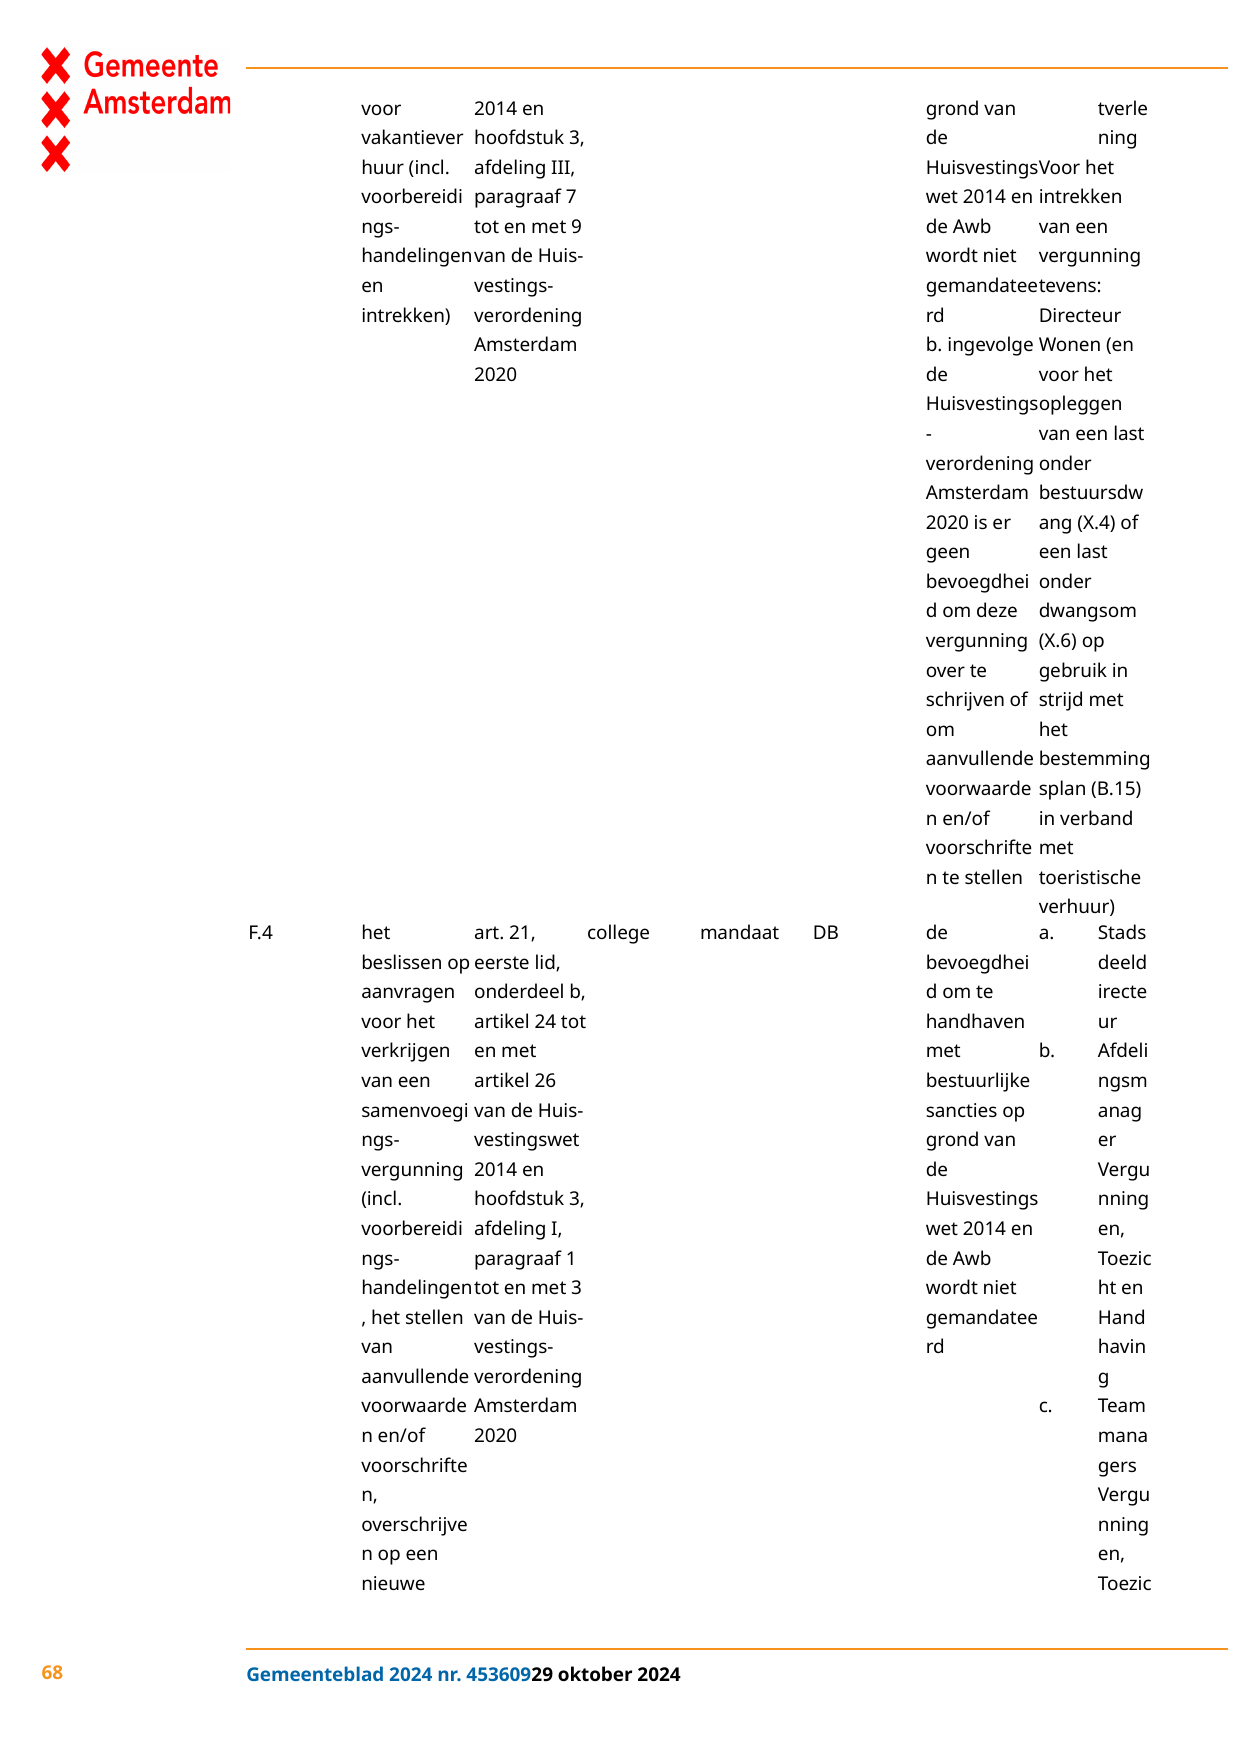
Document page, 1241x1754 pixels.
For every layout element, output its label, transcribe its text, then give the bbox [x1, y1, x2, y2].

table_cell voor vakantieverhuur (incl. voorbereidings-handelingen en intrekken) [361, 95, 474, 919]
table_cell art. 21, eerste lid, onderdeel b, artikel 24 tot en met artikel 26 van de Huis-vestingswet 2014 en hoofdstuk 3, afdeling I, paragraaf 1 tot en met 3 van de Huis-vestings-verordening Amsterdam 2020 [474, 919, 587, 1596]
table_cell [700, 95, 813, 919]
table_cell grond van de Huisvestingswet 2014 en de Awb wordt niet gemandateerd b. ingevolge de Huisvestings-verordening Amsterdam 2020 is er geen bevoegdheid om deze vergunning over te schrijven of om aanvullende voorwaarden en/of voorschriften te stellen [926, 95, 1038, 919]
table_cell Stadsdeeldirecteur Afdelingsmanager Vergunningen, Toezicht en Handhaving Teammanagers Vergunningen, Toezic [1039, 919, 1152, 1596]
picture [41, 47, 231, 172]
table_cell college [587, 919, 700, 1596]
table_cell F.4 [248, 919, 361, 1596]
table_cell de bevoegdheid om te handhaven met bestuurlijke sancties op grond van de Huisvestingswet 2014 en de Awb wordt niet gemandateerd [926, 919, 1038, 1596]
table_cell 2014 en hoofdstuk 3, afdeling III, paragraaf 7 tot en met 9 van de Huis-vestings-verordening Amsterdam 2020 [474, 95, 587, 919]
table_cell het beslissen op aanvragen voor het verkrijgen van een samenvoegings-vergunning (incl. voorbereidings-handelingen, het stellen van aanvullende voorwaarden en/of voorschriften, overschrijven op een nieuwe [361, 919, 474, 1596]
table_cell [587, 95, 700, 919]
table_cell tverlening Voor het intrekken van een vergunning tevens: Directeur Wonen (en voor het opleggen van een last onder bestuursdwang (X.4) of een last onder dwangsom (X.6) op gebruik in strijd met het bestemmingsplan (B.15) in verband met toeristische verhuur) [1039, 95, 1152, 919]
table_cell DB [813, 919, 926, 1596]
table_cell mandaat [700, 919, 813, 1596]
table_cell [813, 95, 926, 919]
table_cell [248, 95, 361, 919]
